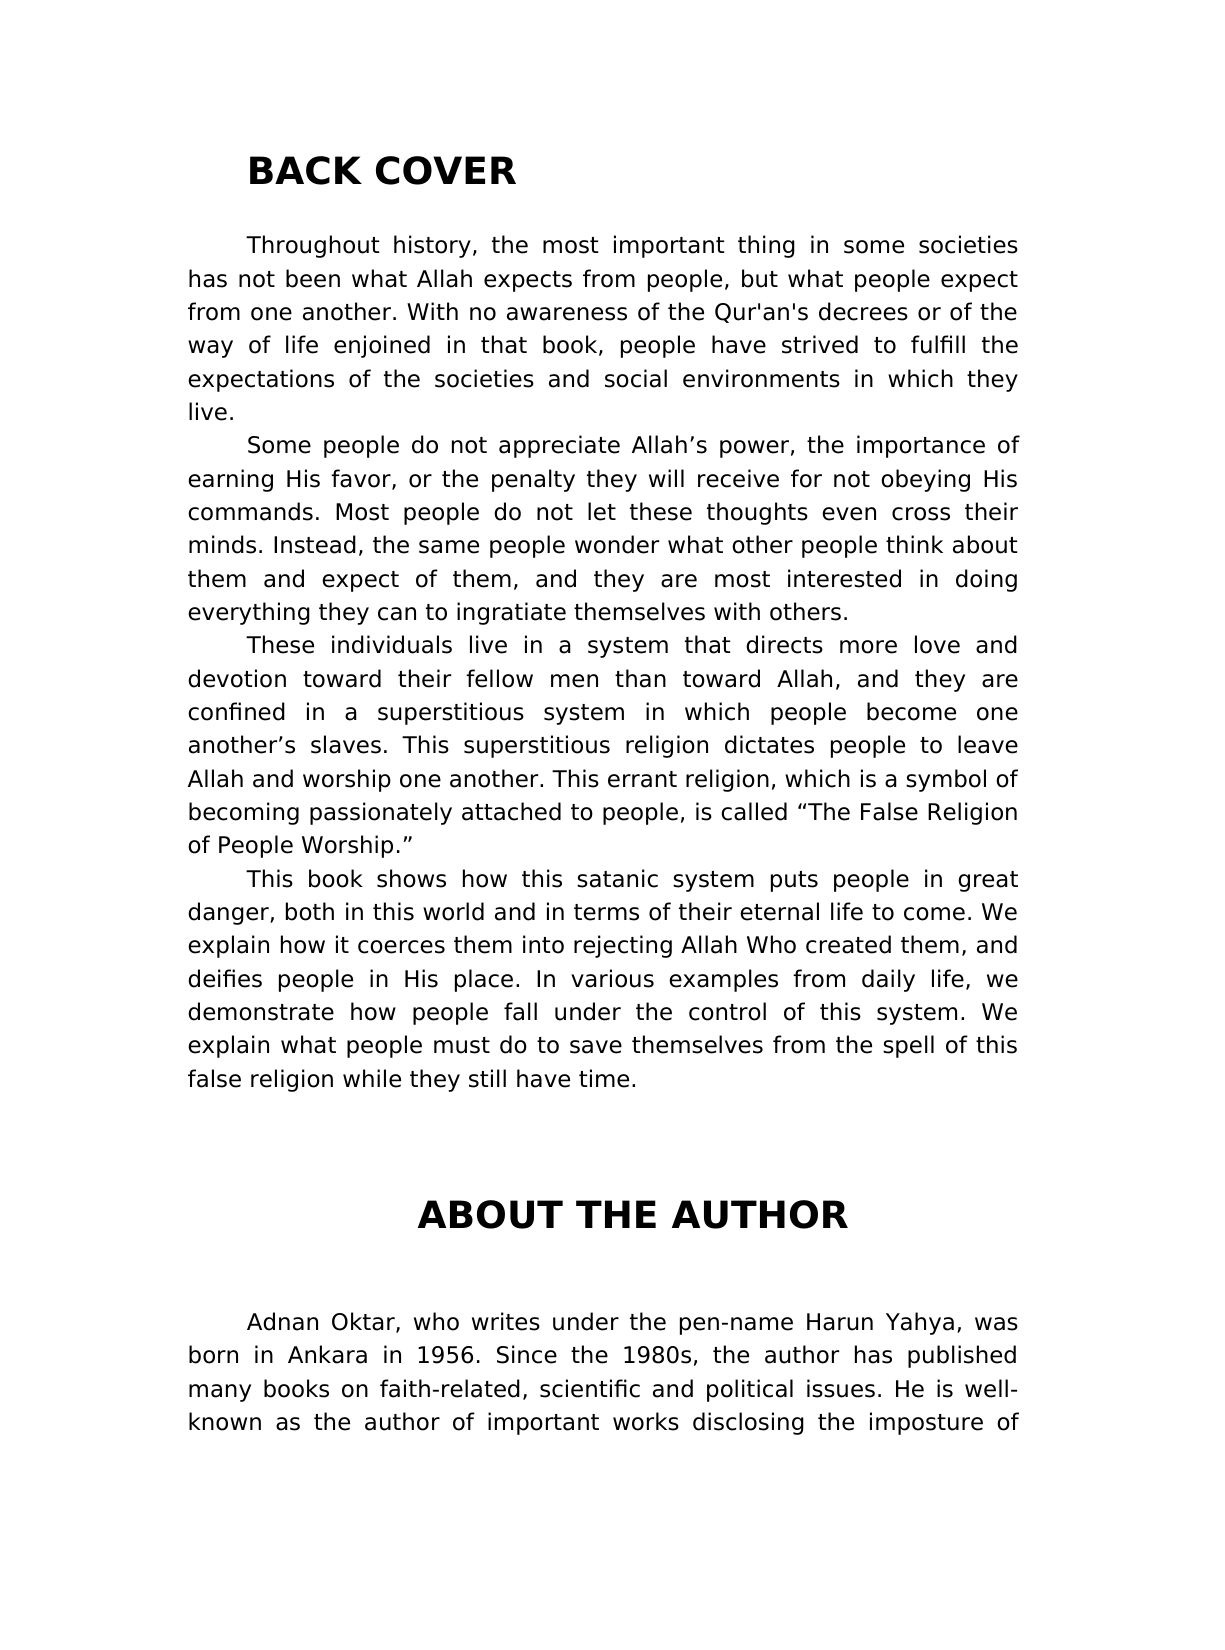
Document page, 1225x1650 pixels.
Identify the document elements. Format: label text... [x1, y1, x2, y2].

text Some people do not appreciate Allah’s power, the importance of earning His favor, or the penalty they will receive for not obeying His commands. Most people do not let these thoughts even cross their minds. Instead, the same people wonder what other people think about them and expect of them, and they are most interested in doing everything they can to ingratiate themselves with others. [187, 427, 1020, 627]
text This book shows how this satanic system puts people in great danger, both in this world and in terms of their eternal life to come. We explain how it coerces them into rejecting Allah Who created them, and deifies people in His place. In various examples from daily life, we demonstrate how people fall under the control of this system. We explain what people must do to save themselves from the spell of this false religion while they still have time. [187, 860, 1020, 1094]
text ABOUT THE AUTHOR [187, 1194, 1020, 1237]
text These individuals live in a system that directs more love and devotion toward their fellow men than toward Allah, and they are confined in a superstitious system in which people become one another’s slaves. This superstitious religion dictates people to leave Allah and worship one another. This errant religion, which is a symbol of becoming passionately attached to people, is called “The False Religion of People Worship.” [187, 627, 1020, 860]
text BACK COVER [187, 150, 1020, 194]
text Adnan Oktar, who writes under the pen-name Harun Yahya, was born in Ankara in 1956. Since the 1980s, the author has published many books on faith-related, scientific and political issues. He is well-known as the author of important works disclosing the imposture of [187, 1304, 1020, 1437]
text Throughout history, the most important thing in some societies has not been what Allah expects from people, but what people expect from one another. With no awareness of the Qur'an's decrees or of the way of life enjoined in that book, people have strived to fulfill the expectations of the societies and social environments in which they live. [187, 227, 1020, 427]
